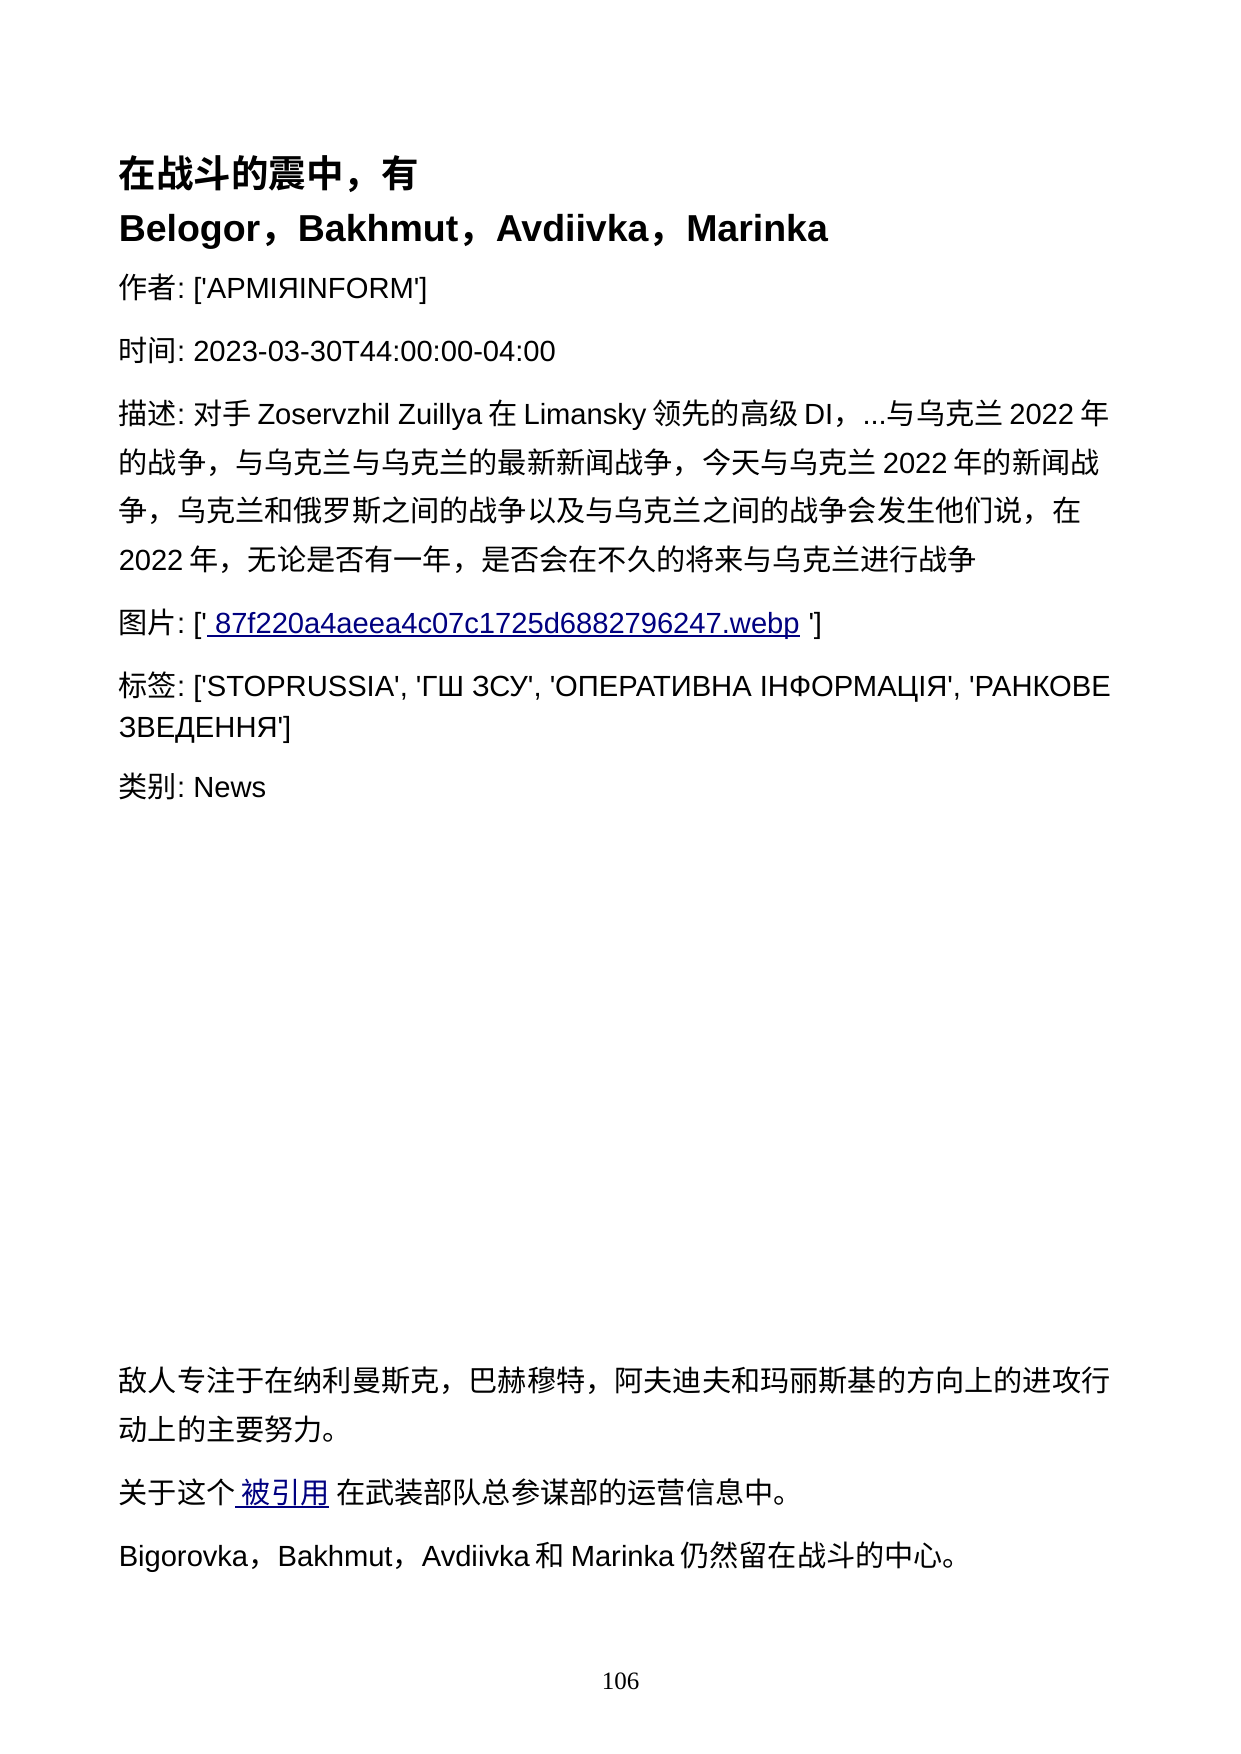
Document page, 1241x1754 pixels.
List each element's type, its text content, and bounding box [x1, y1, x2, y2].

text 标签: ['STOPRUSSIA', 'ГШ ЗСУ', 'ОПЕРАТИВНА ІНФОРМАЦІЯ', 'РАНКОВЕ ЗВЕДЕННЯ'] [118, 663, 1122, 743]
subtitle 在战斗的震中，有Belogor，Bakhmut，Avdiivka，Marinka [118, 143, 1122, 252]
text 图片: [' 87f220a4aeea4c07c1725d6882796247.webp '] [118, 599, 1122, 642]
text 类别: News [118, 763, 1122, 805]
text 时间: 2023-03-30T44:00:00-04:00 [118, 328, 1122, 370]
text Bigorovka，Bakhmut，Avdiivka和Marinka仍然留在战斗的中心。 [118, 1533, 1122, 1575]
text 作者: ['АРМІЯINFORM'] [118, 264, 1122, 307]
text 描述: 对手Zoservzhil Zuillya在Limansky领先的高级DI，...与乌克兰2022年的战争，与乌克兰与乌克兰的最新新闻战争，今天与乌克兰2022年的新闻战争，乌克兰和俄罗斯之间的战争以及与乌克兰之间的战争会发生他们说，在2022年，无论是否有一年，是否会在不久的将来与乌克兰进行战争 [118, 391, 1122, 579]
text 关于这个 被引用 在武装部队总参谋部的运营信息中。 [118, 1469, 1122, 1512]
text 敌人专注于在纳利曼斯克，巴赫穆特，阿夫迪夫和玛丽斯基的方向上的进攻行动上的主要努力。 [118, 826, 1122, 1449]
